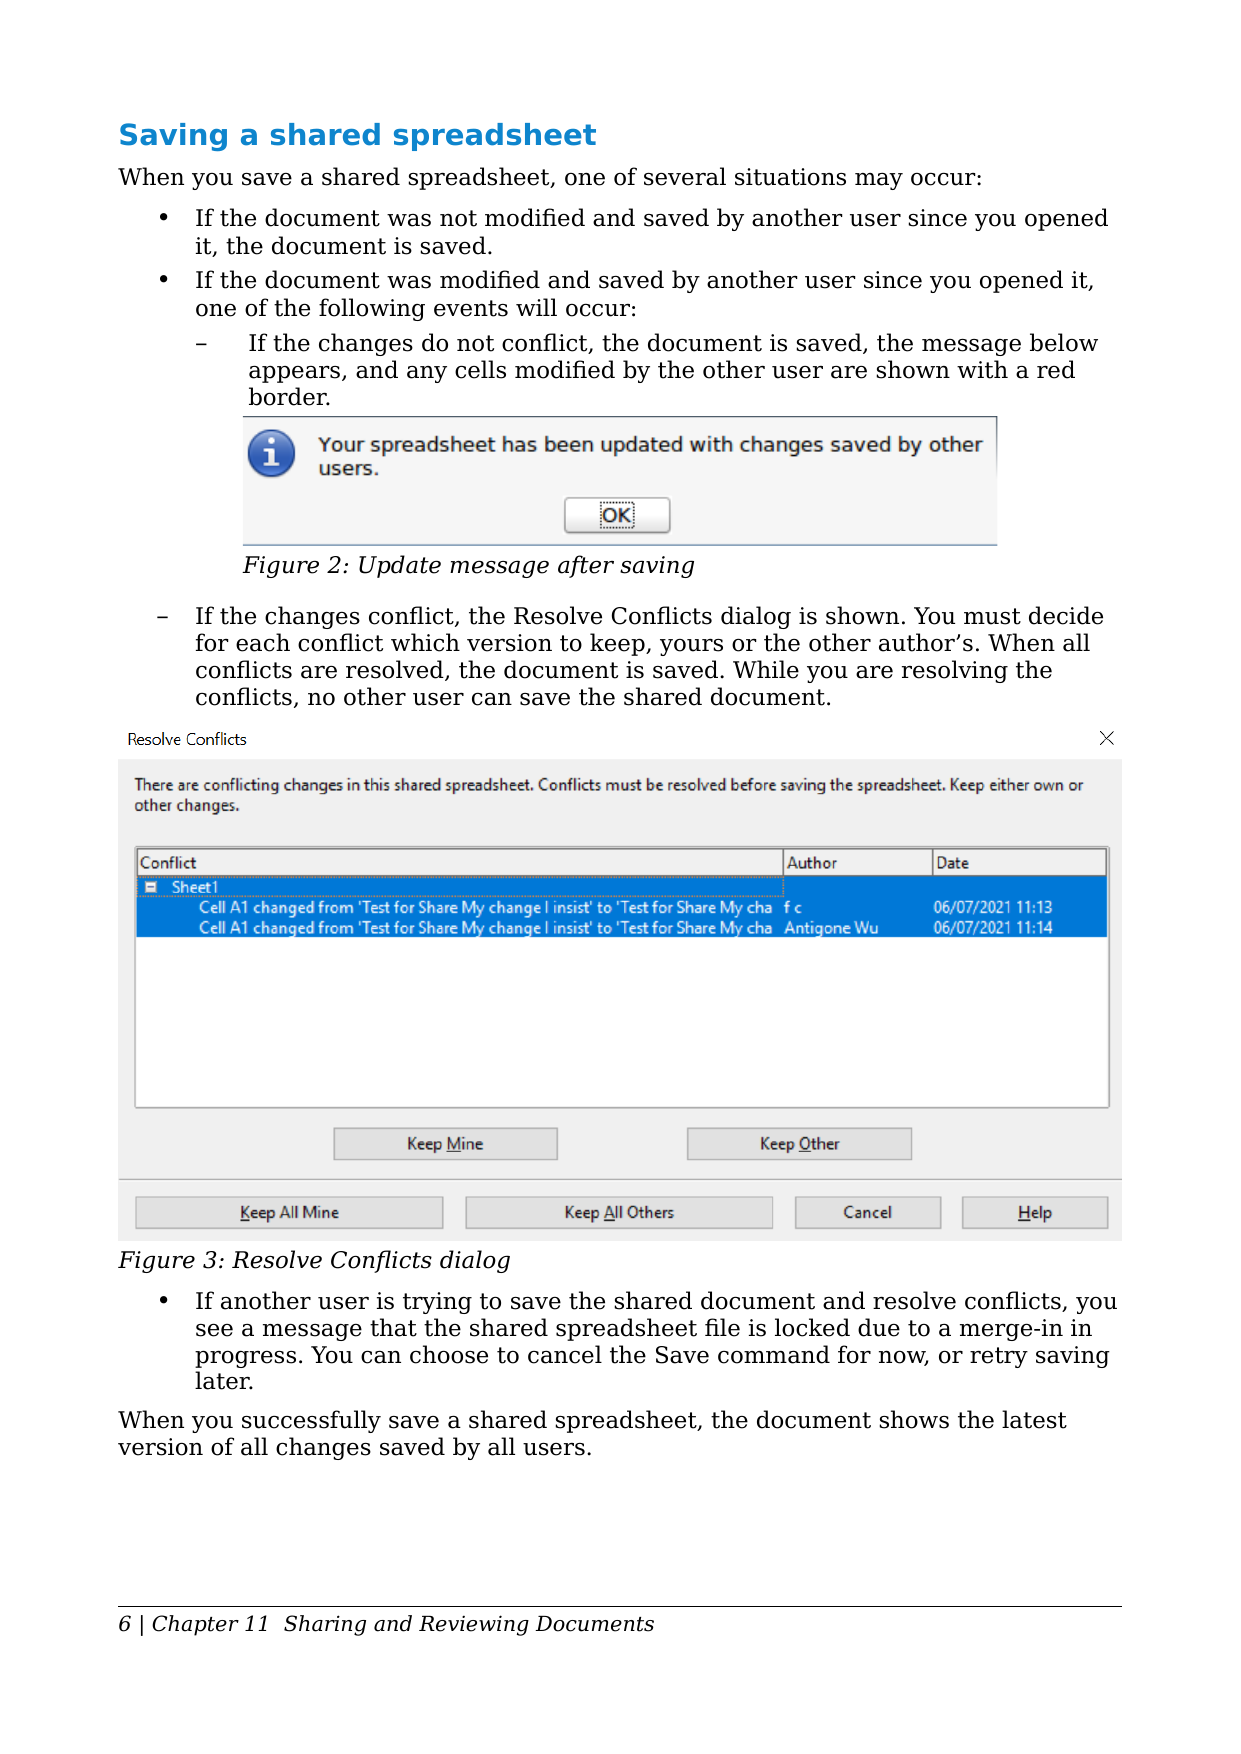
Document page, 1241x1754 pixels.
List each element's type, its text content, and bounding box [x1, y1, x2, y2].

text Figure 2: Update message after saving [243, 552, 997, 578]
picture [242, 416, 998, 546]
text Figure 3: Resolve Conflicts dialog [118, 1247, 1122, 1274]
list If the changes do not conflict, the document is saved, the message below appears, and any cells modified by the other user are shown with a red border. [195, 328, 1122, 410]
list If the changes conflict, the Resolve Conflicts dialog is shown. You must decide for each conflict which version to keep, yours or the other author’s. When all conflicts are resolved, the document is saved. While you are resolving the conflicts, no other user can save the shared document. [156, 601, 1122, 711]
list If the document was modified and saved by another user since you opened it, one of the following events will occur: [156, 266, 1122, 322]
text When you successfully save a shared spreadsheet, the document shows the latest version of all changes saved by all users. [118, 1408, 1122, 1461]
list If the document was not modified and saved by another user since you opened it, the document is saved. [156, 204, 1122, 259]
picture [118, 722, 1122, 1241]
list If another user is trying to save the shared document and resolve conflicts, you see a message that the shared spreadsheet file is locked due to a merge-in in progress. You can choose to cancel the Save command for now, or retry saving later. [156, 1286, 1122, 1395]
subtitle Saving a shared spreadsheet [118, 118, 1122, 152]
text When you save a shared spreadsheet, one of several situations may occur: [118, 164, 1122, 191]
